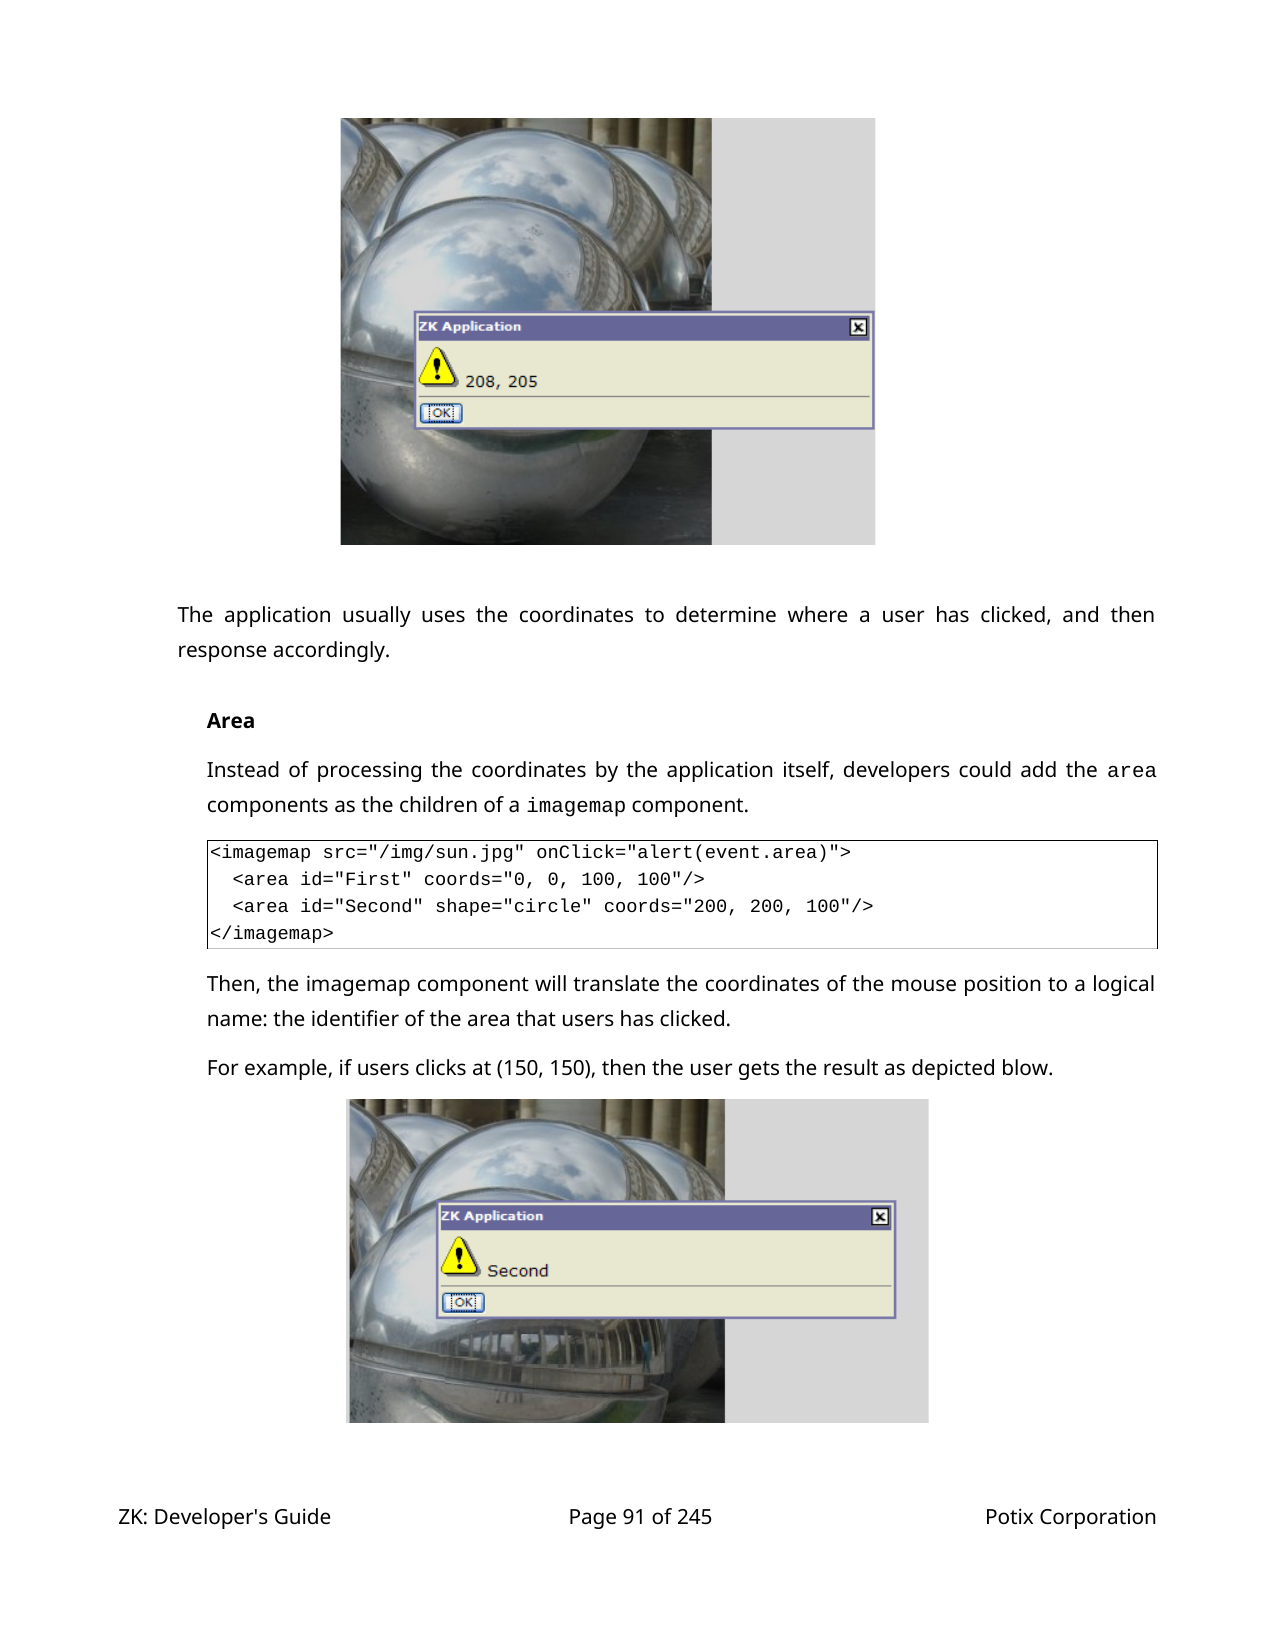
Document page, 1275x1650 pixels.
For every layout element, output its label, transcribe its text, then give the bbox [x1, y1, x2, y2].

picture [340, 118, 876, 545]
text The application usually uses the coordinates to determine where a user has clicked, and then response accordingly. [177, 600, 1157, 664]
text </imagemap> [208, 921, 1157, 948]
text Instead of processing the coordinates by the application itself, developers could add the area components as the children of a imagemap component. [207, 755, 1157, 819]
text Then, the imagemap component will translate the coordinates of the mouse position to a logical name: the identifier of the area that users has clicked. [207, 969, 1157, 1033]
subtitle Area [207, 706, 1157, 734]
picture [346, 1099, 929, 1423]
text <imagemap src="/img/sun.jpg" onClick="alert(event.area)"> [208, 841, 1157, 864]
text <area id="First" coords="0, 0, 100, 100"/> [208, 867, 1157, 891]
text For example, if users clicks at (150, 150), then the user gets the result as depicted blow. [207, 1053, 1157, 1081]
text <area id="Second" shape="circle" coords="200, 200, 100"/> [208, 894, 1157, 918]
